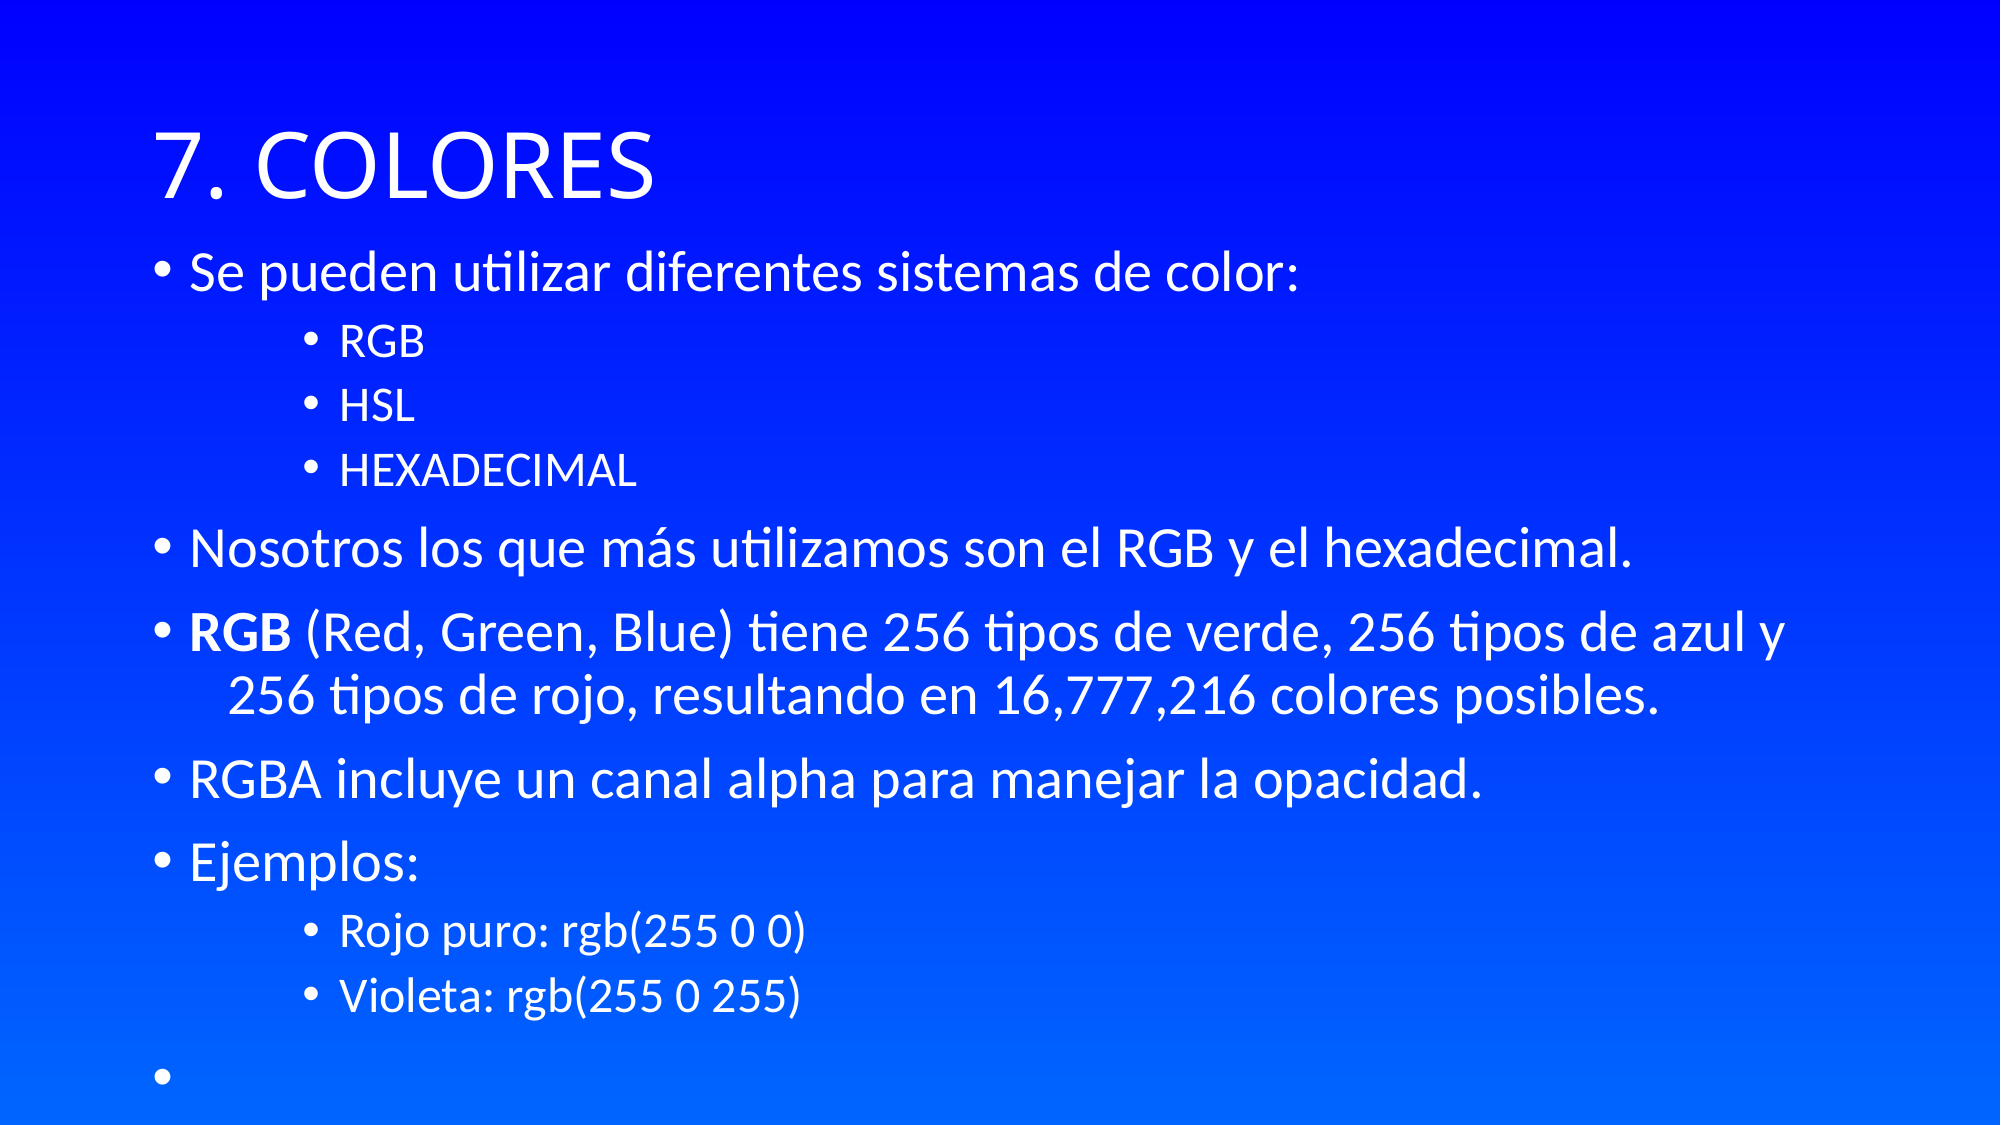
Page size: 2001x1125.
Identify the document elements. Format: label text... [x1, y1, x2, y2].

list Se pueden utilizar diferentes sistemas de color: RGB HSL HEXADECIMAL Nosotros los que más utilizamos son el RGB y el hexadecimal. RGB (Red, Green, Blue) tiene 256 tipos de verde, 256 tipos de azul y 256 tipos de rojo, resultando en 16,777,216 colores posibles. RGBA incluye un canal alpha para manejar la opacidad. Ejemplos: Rojo puro: rgb(255 0 0) Violeta: rgb(255 0 255) [137, 233, 1863, 1066]
title 7. COLORES [137, 59, 1863, 233]
